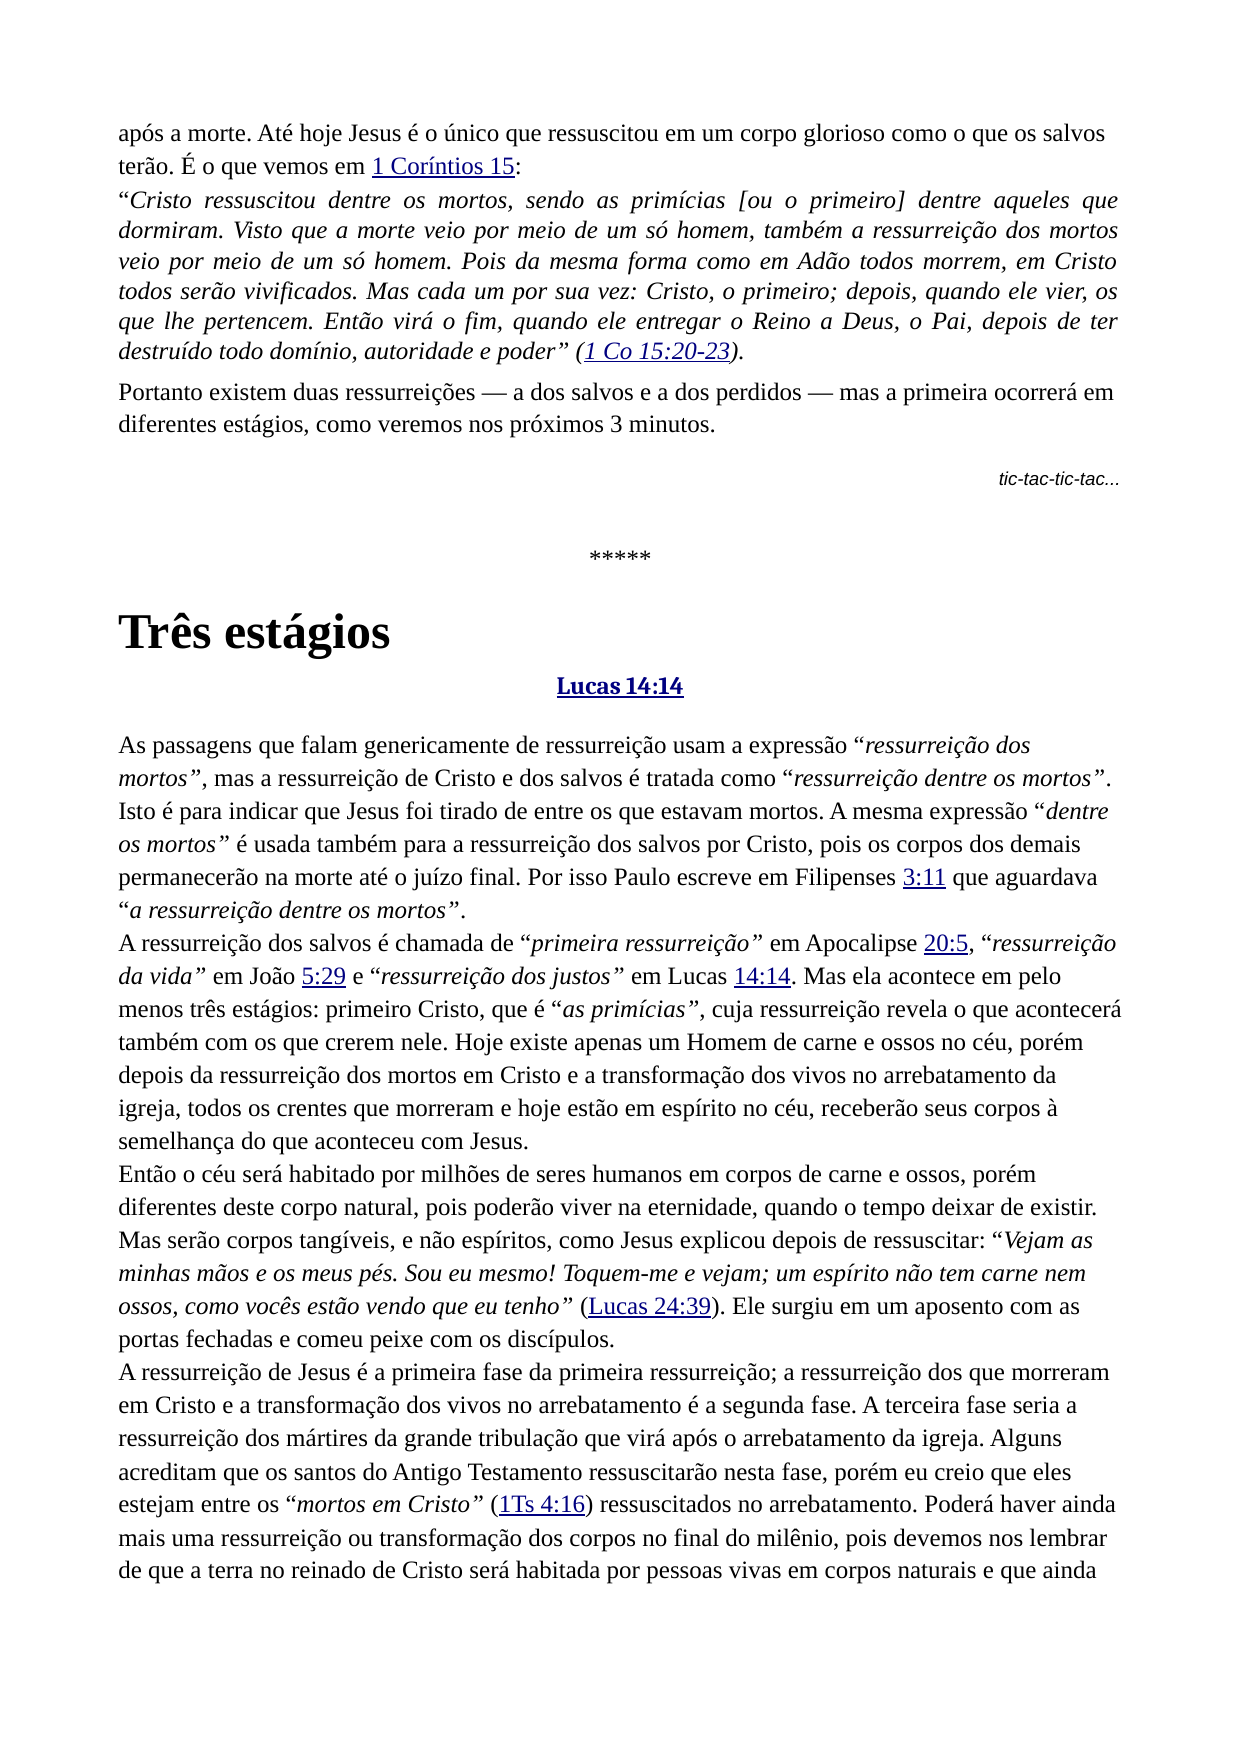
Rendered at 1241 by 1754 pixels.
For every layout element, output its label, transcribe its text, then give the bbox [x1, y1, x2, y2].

text após a morte. Até hoje Jesus é o único que ressuscitou em um corpo glorioso como o que os salvos terão. É o que vemos em 1 Coríntios 15: [118, 118, 1122, 180]
subtitle Três estágios [118, 602, 1122, 659]
text A ressurreição de Jesus é a primeira fase da primeira ressurreição; a ressurreição dos que morreram em Cristo e a transformação dos vivos no arrebatamento é a segunda fase. A terceira fase seria a ressurreição dos mártires da grande tribulação que virá após o arrebatamento da igreja. Alguns acreditam que os santos do Antigo Testamento ressuscitarão nesta fase, porém eu creio que eles estejam entre os “mortos em Cristo” (1Ts 4:16) ressuscitados no arrebatamento. Poderá haver ainda mais uma ressurreição ou transformação dos corpos no final do milênio, pois devemos nos lembrar de que a terra no reinado de Cristo será habitada por pessoas vivas em corpos naturais e que ainda [118, 1357, 1122, 1584]
text Lucas 14:14 [118, 672, 1122, 700]
text A ressurreição dos salvos é chamada de “primeira ressurreição” em Apocalipse 20:5, “ressurreição da vida” em João 5:29 e “ressurreição dos justos” em Lucas 14:14. Mas ela acontece em pelo menos três estágios: primeiro Cristo, que é “as primícias”, cuja ressurreição revela o que acontecerá também com os que crerem nele. Hoje existe apenas um Homem de carne e ossos no céu, porém depois da ressurreição dos mortos em Cristo e a transformação dos vivos no arrebatamento da igreja, todos os crentes que morreram e hoje estão em espírito no céu, receberão seus corpos à semelhança do que aconteceu com Jesus. [118, 928, 1122, 1155]
text Então o céu será habitado por milhões de seres humanos em corpos de carne e ossos, porém diferentes deste corpo natural, pois poderão viver na eternidade, quando o tempo deixar de existir. Mas serão corpos tangíveis, e não espíritos, como Jesus explicou depois de ressuscitar: “Vejam as minhas mãos e os meus pés. Sou eu mesmo! Toquem-me e vejam; um espírito não tem carne nem ossos, como vocês estão vendo que eu tenho” (Lucas 24:39). Ele surgiu em um aposento com as portas fechadas e comeu peixe com os discípulos. [118, 1159, 1122, 1353]
text tic-tac-tic-tac... [118, 468, 1122, 489]
text “Cristo ressuscitou dentre os mortos, sendo as primícias [ou o primeiro] dentre aqueles que dormiram. Visto que a morte veio por meio de um só homem, também a ressurreição dos mortos veio por meio de um só homem. Pois da mesma forma como em Adão todos morrem, em Cristo todos serão vivificados. Mas cada um por sua vez: Cristo, o primeiro; depois, quando ele vier, os que lhe pertencem. Então virá o fim, quando ele entregar o Reino a Deus, o Pai, depois de ter destruído todo domínio, autoridade e poder” (1 Co 15:20-23). [118, 184, 1122, 365]
text Portanto existem duas ressurreições — a dos salvos e a dos perdidos — mas a primeira ocorrerá em diferentes estágios, como veremos nos próximos 3 minutos. [118, 377, 1122, 438]
text As passagens que falam genericamente de ressurreição usam a expressão “ressurreição dos mortos”, mas a ressurreição de Cristo e dos salvos é tratada como “ressurreição dentre os mortos”. Isto é para indicar que Jesus foi tirado de entre os que estavam mortos. A mesma expressão “dentre os mortos” é usada também para a ressurreição dos salvos por Cristo, pois os corpos dos demais permanecerão na morte até o juízo final. Por isso Paulo escreve em Filipenses 3:11 que aguardava “a ressurreição dentre os mortos”. [118, 730, 1122, 924]
text ***** [118, 544, 1122, 572]
